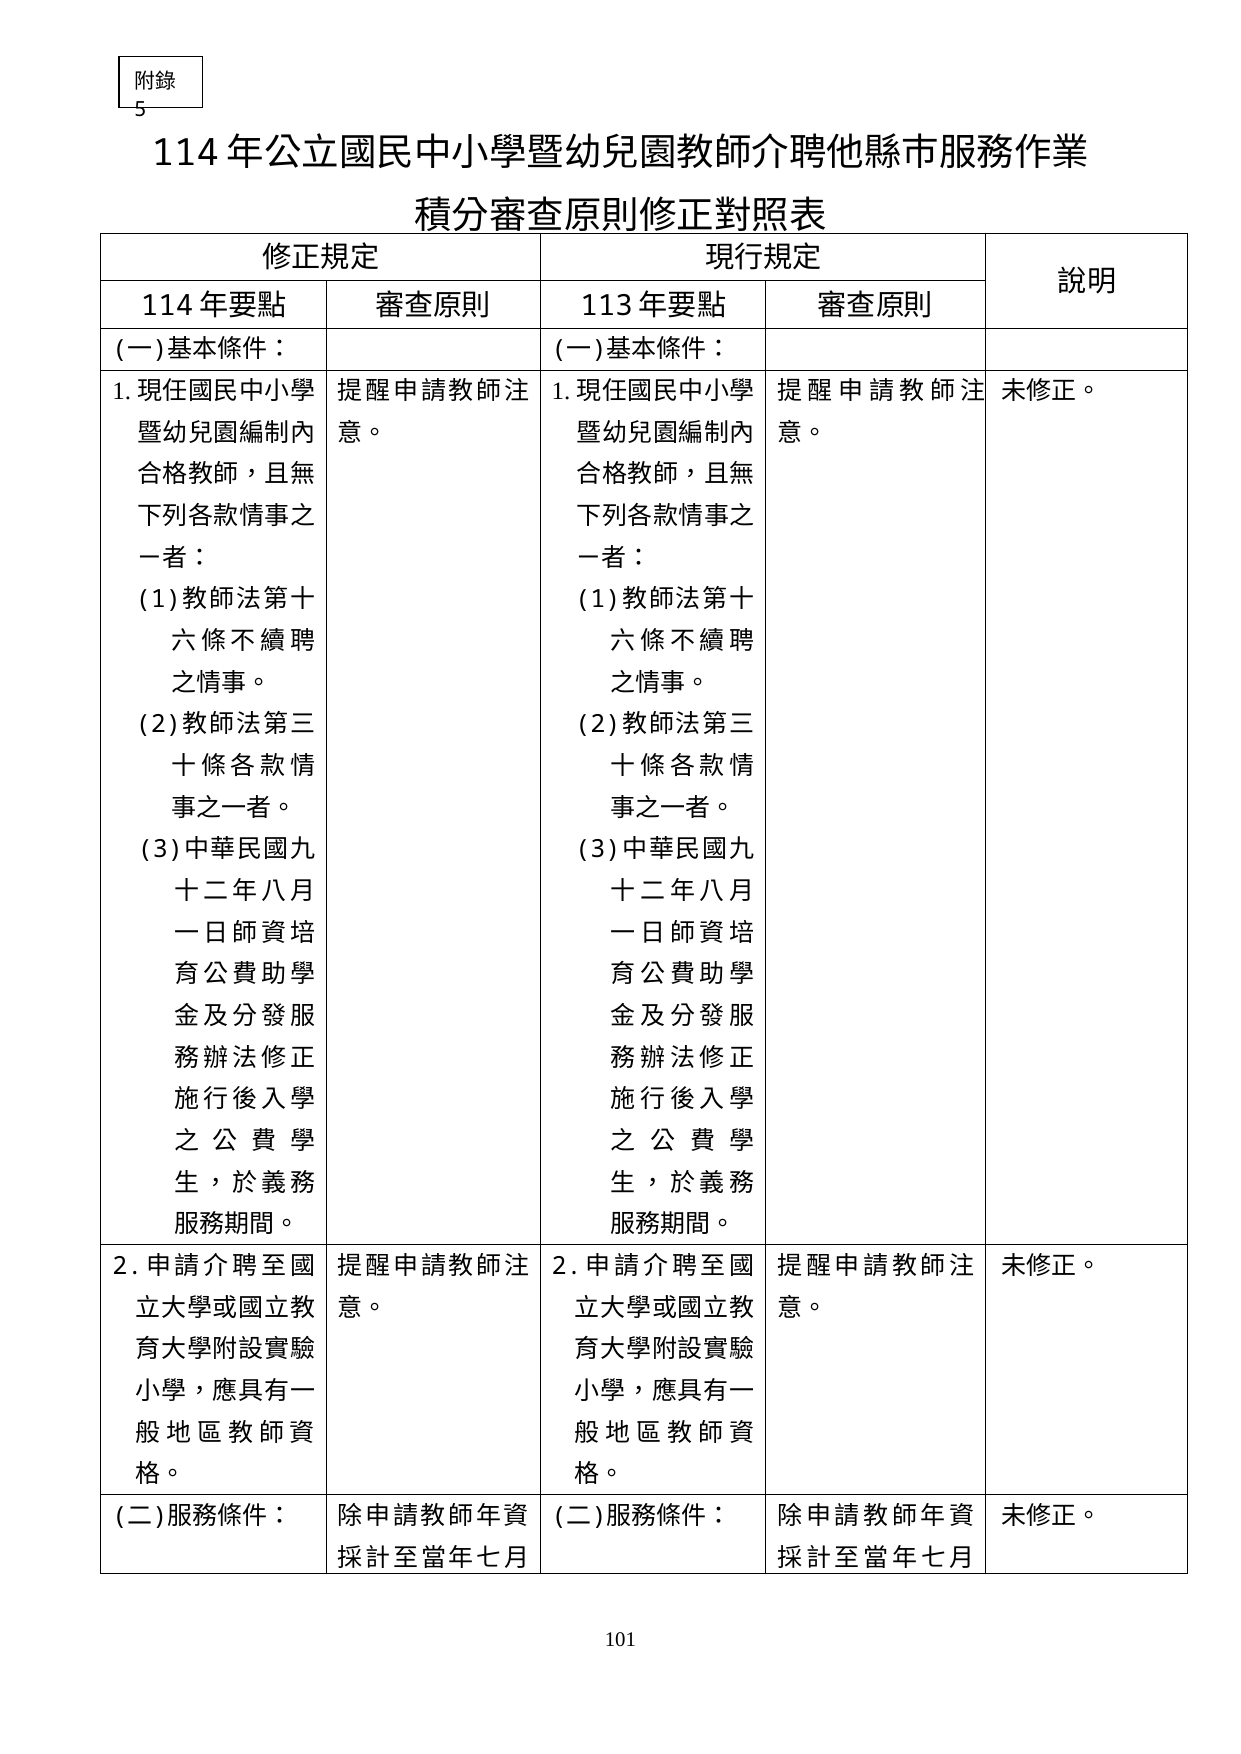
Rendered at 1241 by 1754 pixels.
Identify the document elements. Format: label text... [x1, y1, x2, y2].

table_header 修正規定 [101, 234, 540, 280]
table_cell 審查原則 [766, 281, 985, 328]
table_cell (二)服務條件： [541, 1495, 765, 1573]
table_cell 提醒申請教師注意。 [766, 1245, 985, 1494]
table_cell [986, 329, 1187, 369]
table_cell (一)基本條件： [541, 329, 765, 369]
table_cell (一)基本條件： [101, 329, 326, 369]
table_cell 現任國民中小學暨幼兒園編制內合格教師，且無下列各款情事之ㄧ者： (1)教師法第十六條不續聘之情事。 (2)教師法第三十條各款情事之一者。 (3)中華民國九十二年八月一日師資培育公費助學金及分發服務辦法修正施行後入學之公費學生，於義務服務期間。 [101, 371, 326, 1244]
table_cell (二)服務條件： [101, 1495, 326, 1573]
table_cell 114年要點 [101, 281, 326, 328]
table_cell 未修正。 [986, 371, 1187, 1244]
table_cell 未修正。 [986, 1495, 1187, 1573]
table_cell [327, 329, 540, 369]
table_cell 現任國民中小學暨幼兒園編制內合格教師，且無下列各款情事之ㄧ者： (1)教師法第十六條不續聘之情事。 (2)教師法第三十條各款情事之一者。 (3)中華民國九十二年八月一日師資培育公費助學金及分發服務辦法修正施行後入學之公費學生，於義務服務期間。 [541, 371, 765, 1244]
text 積分審查原則修正對照表 [118, 170, 1122, 233]
table_cell 提醒申請教師注意。 [327, 371, 540, 1244]
table_cell 提醒申請教師注意。 [327, 1245, 540, 1494]
text 114年公立國民中小學暨幼兒園教師介聘他縣巿服務作業 [118, 108, 1122, 170]
table_cell 2.申請介聘至國立大學或國立教育大學附設實驗小學，應具有一般地區教師資格。 [541, 1245, 765, 1494]
table_cell 2.申請介聘至國立大學或國立教育大學附設實驗小學，應具有一般地區教師資格。 [101, 1245, 326, 1494]
table_header 說明 [986, 234, 1187, 328]
table_cell 除申請教師年資採計至當年七月 [766, 1495, 985, 1573]
table_cell [766, 329, 985, 369]
table_cell 審查原則 [327, 281, 540, 328]
table_header 現行規定 [541, 234, 985, 280]
table_cell 提醒申請教師注意。 [766, 371, 985, 1244]
table_cell 未修正。 [986, 1245, 1187, 1494]
table_cell 113年要點 [541, 281, 765, 328]
table_cell 除申請教師年資採計至當年七月 [327, 1495, 540, 1573]
